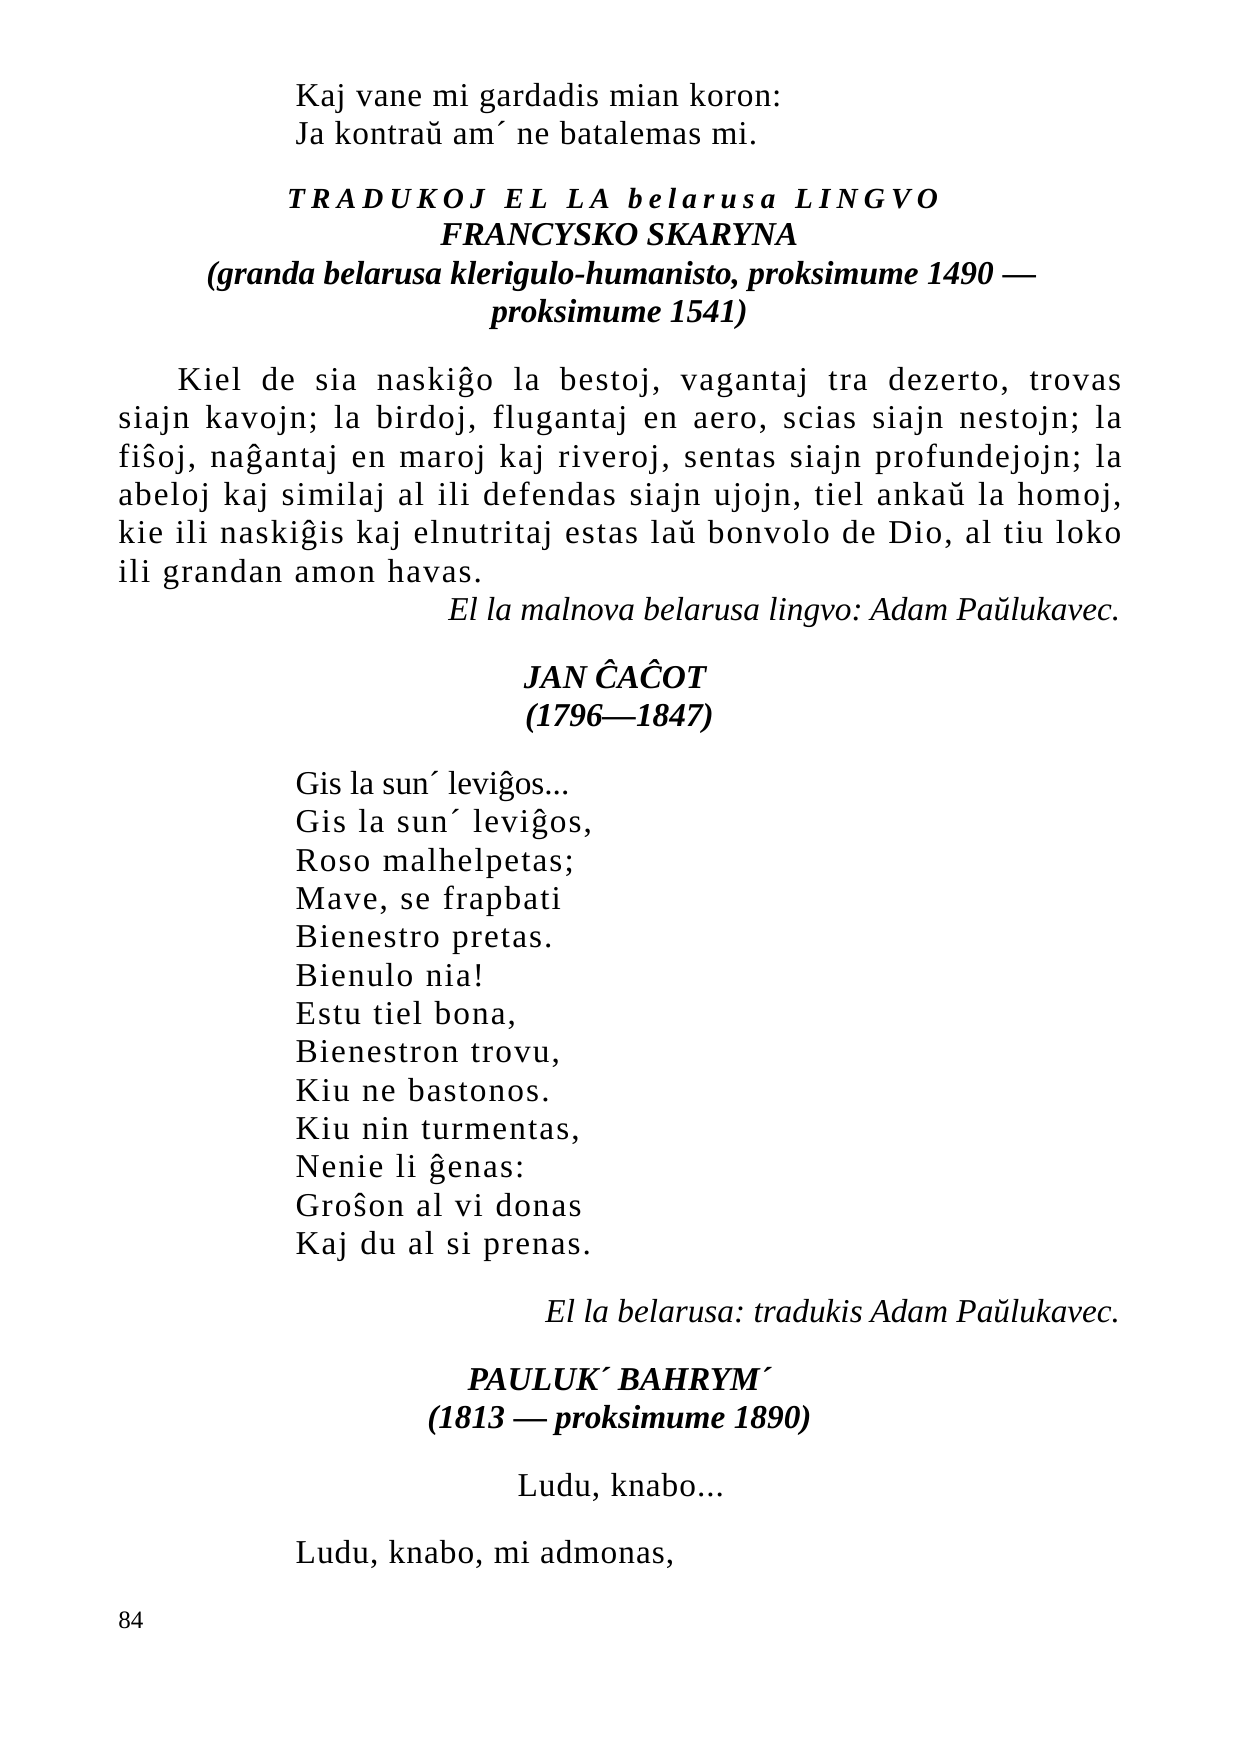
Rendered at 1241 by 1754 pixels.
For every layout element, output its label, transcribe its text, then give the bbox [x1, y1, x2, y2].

text Bienestron trovu, [118, 1031, 1123, 1070]
text Kiu ne bastonos. [118, 1070, 1123, 1108]
text Ludu, knabo... [118, 1465, 1123, 1503]
text El la belarusa: tradukis Adam Paŭlukavec. [118, 1291, 1123, 1329]
text Kiu nin turmentas, [118, 1108, 1123, 1146]
text Kaj vane mi gardadis mian koron: [118, 75, 1123, 113]
text FRANCYSKO SKARYNA [118, 215, 1123, 253]
text Gis la sun´ leviĝos, [118, 801, 1123, 840]
text (granda belarusa klerigulo-humanisto, proksimume 1490 — proksimume 1541) [118, 253, 1123, 330]
text Roso malhelpetas; [118, 840, 1123, 878]
text JAN ĈAĈOT [118, 657, 1123, 695]
text TRADUKOJ EL LA belarusa LINGVO [118, 181, 1123, 215]
text Kaj du al si prenas. [118, 1223, 1123, 1261]
text Estu tiel bona, [118, 993, 1123, 1031]
text Ludu, knabo, mi admonas, [118, 1533, 1123, 1571]
text Groŝon al vi donas [118, 1185, 1123, 1223]
text Kiel de sia naskiĝo la bestoj, vagantaj tra dezerto, trovas siajn kavojn; la birdoj, flugantaj en aero, scias siajn nestojn; la fiŝoj, naĝantaj en maroj kaj riveroj, sentas siajn profundejojn; la abeloj kaj similaj al ili defendas siajn ujojn, tiel ankaŭ la homoj, kie ili naskiĝis kaj elnutritaj estas laŭ bonvolo de Dio, al tiu loko ili grandan amon havas. [118, 359, 1123, 589]
text (1813 — proksimume 1890) [118, 1397, 1123, 1435]
text Gis la sun´ leviĝos... [118, 763, 1123, 801]
text Bienestro pretas. [118, 916, 1123, 955]
text Bienulo nia! [118, 955, 1123, 993]
text Mave, se frapbati [118, 878, 1123, 916]
text El la malnova belarusa lingvo: Adam Paŭlukavec. [118, 589, 1123, 627]
text Nenie li ĝenas: [118, 1146, 1123, 1185]
text (1796—1847) [118, 695, 1123, 734]
text PAULUK´ BAHRYM´ [118, 1359, 1123, 1397]
text Ja kontraŭ am´ ne batalemas mi. [118, 113, 1123, 152]
